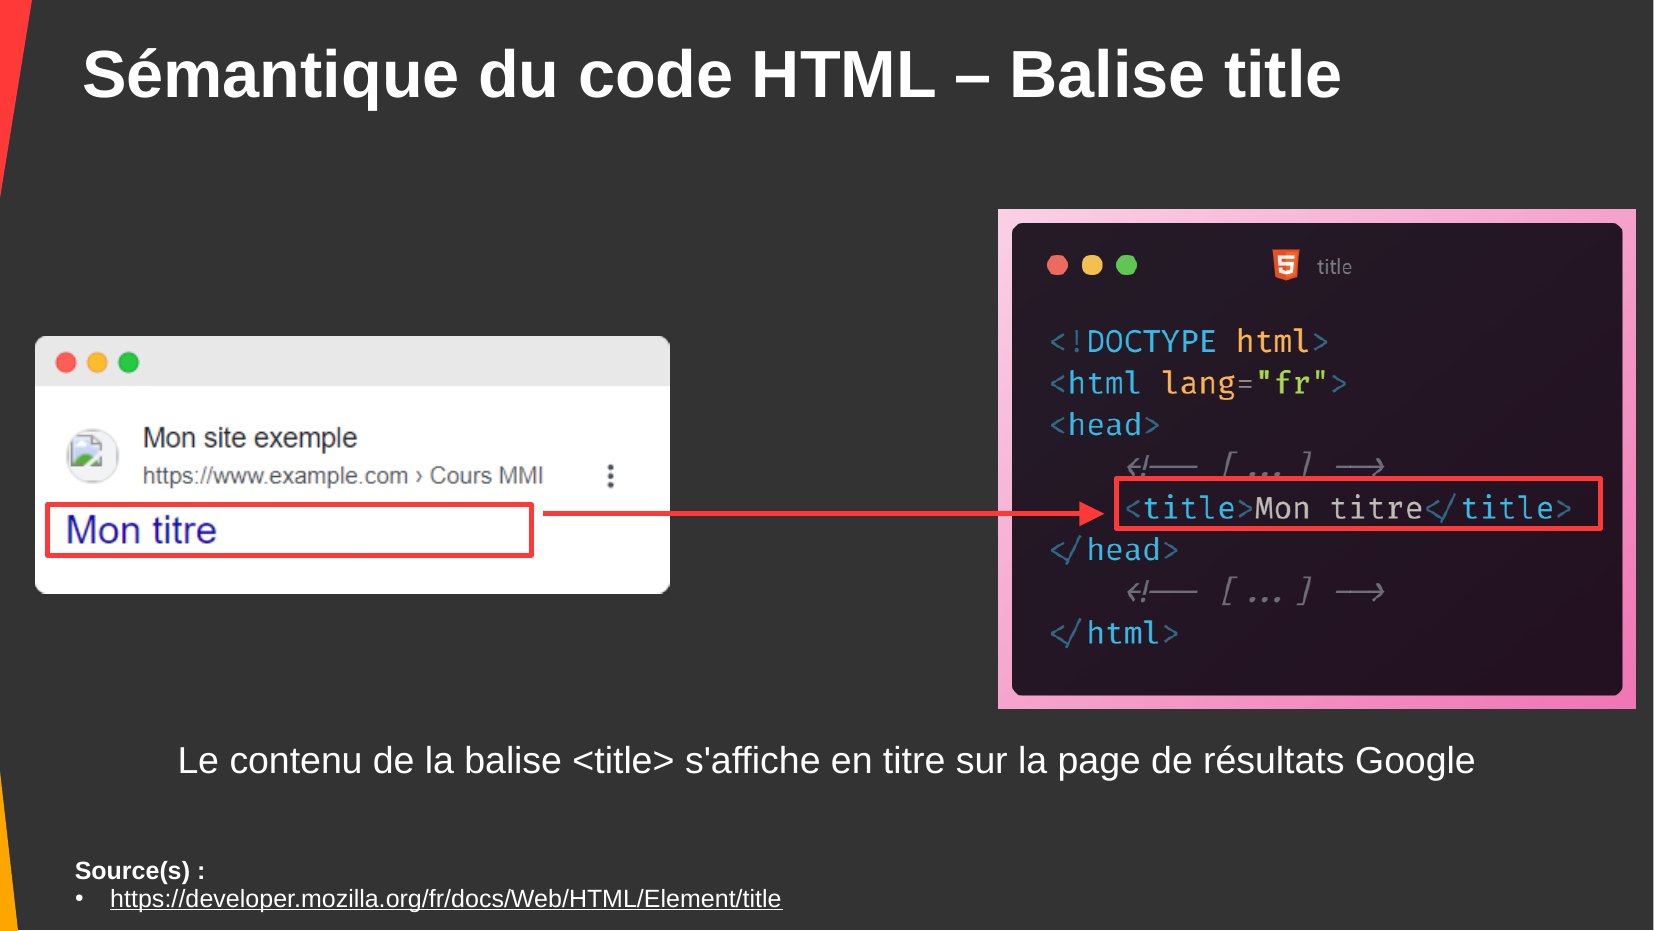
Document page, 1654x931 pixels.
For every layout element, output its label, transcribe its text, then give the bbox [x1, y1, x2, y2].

text_box Le contenu de la balise <title> s'affiche en titre sur la page de résultats Google [156, 732, 1498, 832]
text_box Source(s) : https://developer.mozilla.org/fr/docs/Web/HTML/Element/title [59, 821, 1546, 921]
picture [35, 336, 670, 594]
title Sémantique du code HTML – Balise title [82, 36, 1571, 114]
text_box [0, 771, 19, 931]
picture [998, 209, 1636, 709]
text_box [0, 0, 32, 199]
